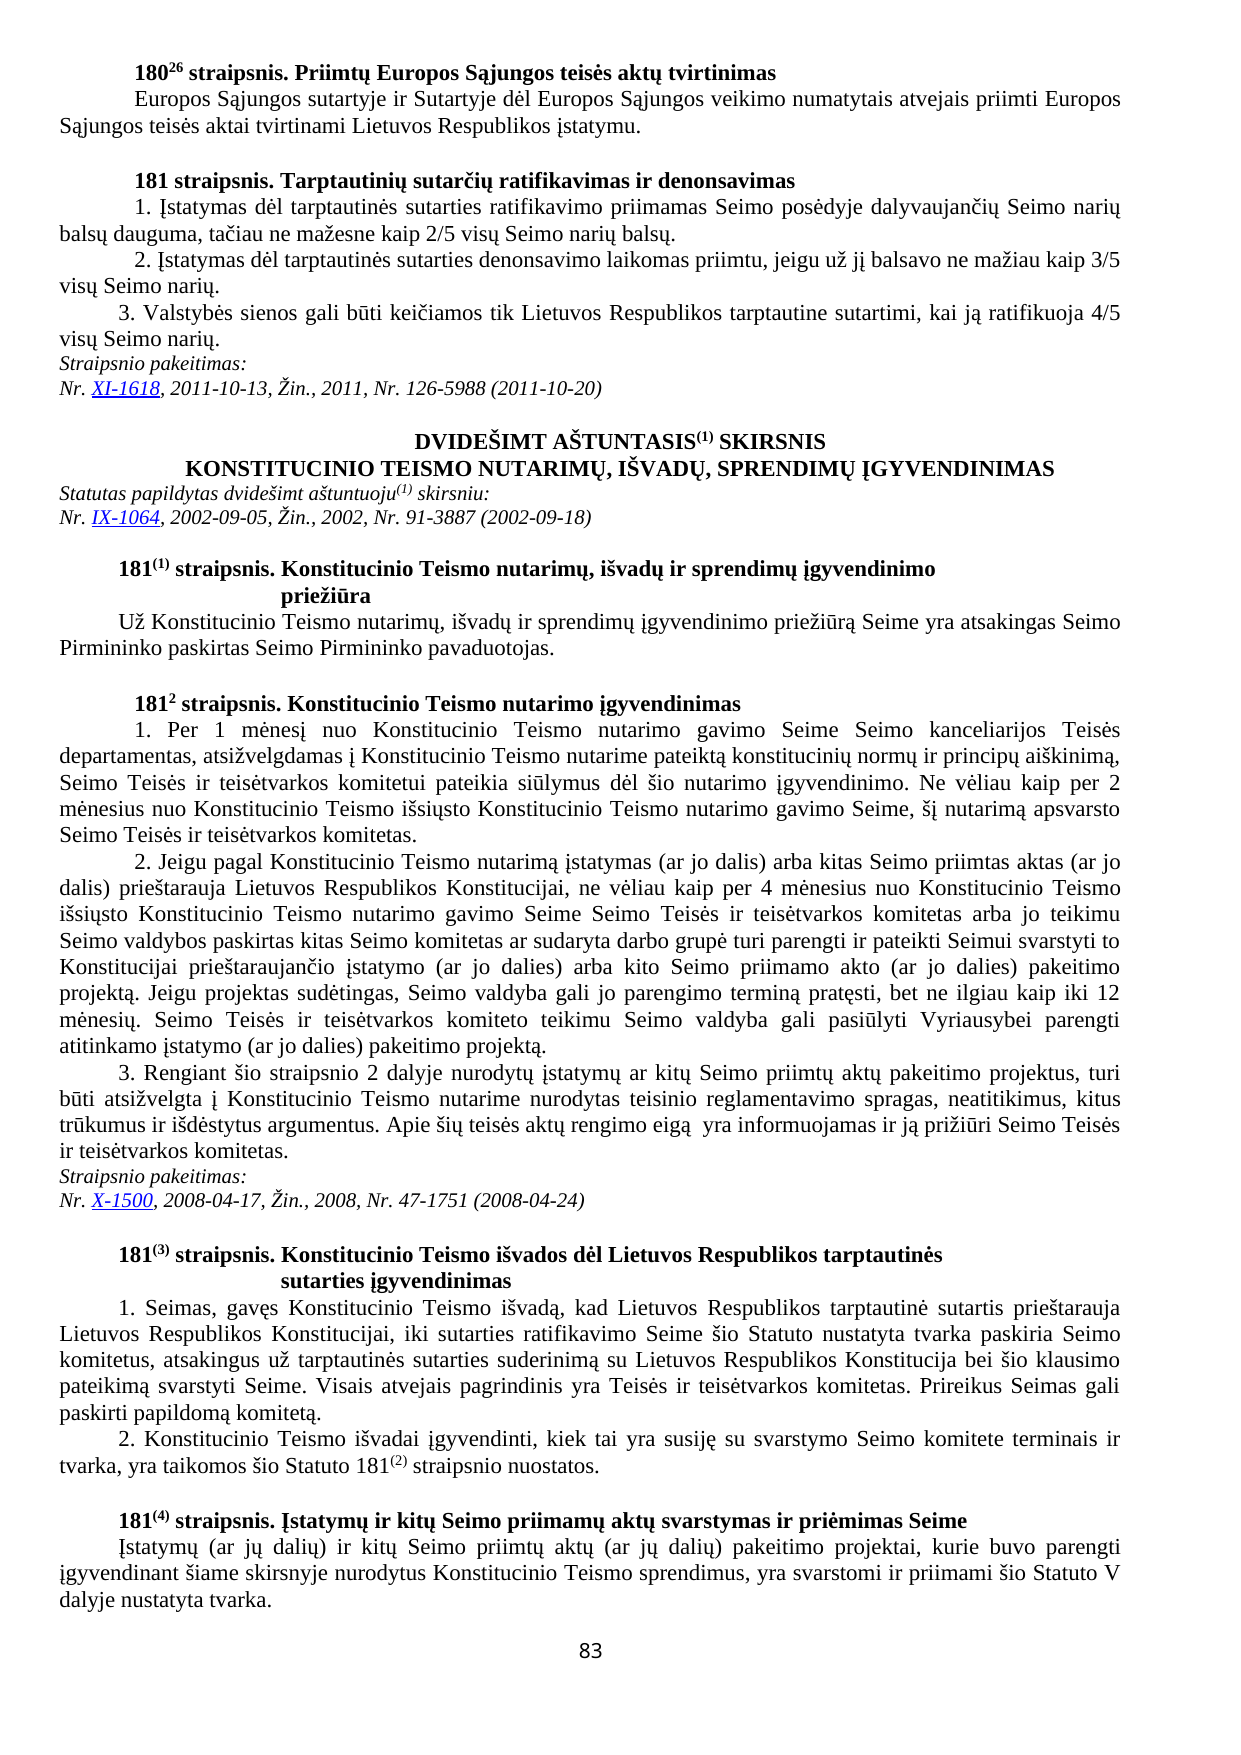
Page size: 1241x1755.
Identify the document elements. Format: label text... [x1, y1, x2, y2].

text 181 straipsnis. Tarptautinių sutarčių ratifikavimas ir denonsavimas [59, 167, 1122, 193]
text Nr. IX-1064, 2002-09-05, Žin., 2002, Nr. 91-3887 (2002-09-18) [59, 505, 1122, 529]
text 3. Rengiant šio straipsnio 2 dalyje nurodytų įstatymų ar kitų Seimo priimtų aktų pakeitimo projektus, turi būti atsižvelgta į Konstitucinio Teismo nutarime nurodytas teisinio reglamentavimo spragas, neatitikimus, kitus trūkumus ir išdėstytus argumentus. Apie šių teisės aktų rengimo eigą yra informuojamas ir ją prižiūri Seimo Teisės ir teisėtvarkos komitetas. [59, 1058, 1122, 1164]
text Už Konstitucinio Teismo nutarimų, išvadų ir sprendimų įgyvendinimo priežiūrą Seime yra atsakingas Seimo Pirmininko paskirtas Seimo Pirmininko pavaduotojas. [59, 608, 1122, 661]
text 1. Per 1 mėnesį nuo Konstitucinio Teismo nutarimo gavimo Seime Seimo kanceliarijos Teisės departamentas, atsižvelgdamas į Konstitucinio Teismo nutarime pateiktą konstitucinių normų ir principų aiškinimą, Seimo Teisės ir teisėtvarkos komitetui pateikia siūlymus dėl šio nutarimo įgyvendinimo. Ne vėliau kaip per 2 mėnesius nuo Konstitucinio Teismo išsiųsto Konstitucinio Teismo nutarimo gavimo Seime, šį nutarimą apsvarsto Seimo Teisės ir teisėtvarkos komitetas. [59, 716, 1122, 848]
text priežiūra [59, 582, 1122, 608]
text KONSTITUCINIO TEISMO NUTARIMŲ, IŠVADŲ, SPRENDIMŲ ĮGYVENDINIMAS [59, 454, 1122, 481]
text Straipsnio pakeitimas: [59, 1164, 1122, 1188]
text Europos Sąjungos sutartyje ir Sutartyje dėl Europos Sąjungos veikimo numatytais atvejais priimti Europos Sąjungos teisės aktai tvirtinami Lietuvos Respublikos įstatymu. [59, 85, 1122, 138]
text 181(4) straipsnis. Įstatymų ir kitų Seimo priimamų aktų svarstymas ir priėmimas Seime [59, 1507, 1122, 1533]
text sutarties įgyvendinimas [59, 1267, 1122, 1293]
text 1812 straipsnis. Konstitucinio Teismo nutarimo įgyvendinimas [59, 689, 1122, 716]
text Statutas papildytas dvidešimt aštuntuoju(1) skirsniu: [59, 481, 1122, 505]
text Nr. X-1500, 2008-04-17, Žin., 2008, Nr. 47-1751 (2008-04-24) [59, 1188, 1122, 1212]
text 1. Įstatymas dėl tarptautinės sutarties ratifikavimo priimamas Seimo posėdyje dalyvaujančių Seimo narių balsų dauguma, tačiau ne mažesne kaip 2/5 visų Seimo narių balsų. [59, 193, 1122, 246]
text DVIDEŠIMT AŠTUNTASIS(1) SKIRSNIS [59, 428, 1122, 454]
text 181(3) straipsnis. Konstitucinio Teismo išvados dėl Lietuvos Respublikos tarptautinės [59, 1241, 1122, 1267]
text 181(1) straipsnis. Konstitucinio Teismo nutarimų, išvadų ir sprendimų įgyvendinimo [59, 555, 1122, 582]
text Straipsnio pakeitimas: [59, 351, 1122, 375]
text 18026 straipsnis. Priimtų Europos Sąjungos teisės aktų tvirtinimas [59, 59, 1122, 85]
text 1. Seimas, gavęs Konstitucinio Teismo išvadą, kad Lietuvos Respublikos tarptautinė sutartis prieštarauja Lietuvos Respublikos Konstitucijai, iki sutarties ratifikavimo Seime šio Statuto nustatyta tvarka paskiria Seimo komitetus, atsakingus už tarptautinės sutarties suderinimą su Lietuvos Respublikos Konstitucija bei šio klausimo pateikimą svarstyti Seime. Visais atvejais pagrindinis yra Teisės ir teisėtvarkos komitetas. Prireikus Seimas gali paskirti papildomą komitetą. [59, 1293, 1122, 1425]
text 2. Įstatymas dėl tarptautinės sutarties denonsavimo laikomas priimtu, jeigu už jį balsavo ne mažiau kaip 3/5 visų Seimo narių. [59, 246, 1122, 299]
text Nr. XI-1618, 2011-10-13, Žin., 2011, Nr. 126-5988 (2011-10-20) [59, 375, 1122, 399]
text 2. Konstitucinio Teismo išvadai įgyvendinti, kiek tai yra susiję su svarstymo Seimo komitete terminais ir tvarka, yra taikomos šio Statuto 181(2) straipsnio nuostatos. [59, 1425, 1122, 1478]
text 3. Valstybės sienos gali būti keičiamos tik Lietuvos Respublikos tarptautine sutartimi, kai ją ratifikuoja 4/5 visų Seimo narių. [59, 299, 1122, 351]
text 2. Jeigu pagal Konstitucinio Teismo nutarimą įstatymas (ar jo dalis) arba kitas Seimo priimtas aktas (ar jo dalis) prieštarauja Lietuvos Respublikos Konstitucijai, ne vėliau kaip per 4 mėnesius nuo Konstitucinio Teismo išsiųsto Konstitucinio Teismo nutarimo gavimo Seime Seimo Teisės ir teisėtvarkos komitetas arba jo teikimu Seimo valdybos paskirtas kitas Seimo komitetas ar sudaryta darbo grupė turi parengti ir pateikti Seimui svarstyti to Konstitucijai prieštaraujančio įstatymo (ar jo dalies) arba kito Seimo priimamo akto (ar jo dalies) pakeitimo projektą. Jeigu projektas sudėtingas, Seimo valdyba gali jo parengimo terminą pratęsti, bet ne ilgiau kaip iki 12 mėnesių. Seimo Teisės ir teisėtvarkos komiteto teikimu Seimo valdyba gali pasiūlyti Vyriausybei parengti atitinkamo įstatymo (ar jo dalies) pakeitimo projektą. [59, 848, 1122, 1058]
text Įstatymų (ar jų dalių) ir kitų Seimo priimtų aktų (ar jų dalių) pakeitimo projektai, kurie buvo parengti įgyvendinant šiame skirsnyje nurodytus Konstitucinio Teismo sprendimus, yra svarstomi ir priimami šio Statuto V dalyje nustatyta tvarka. [59, 1533, 1122, 1612]
